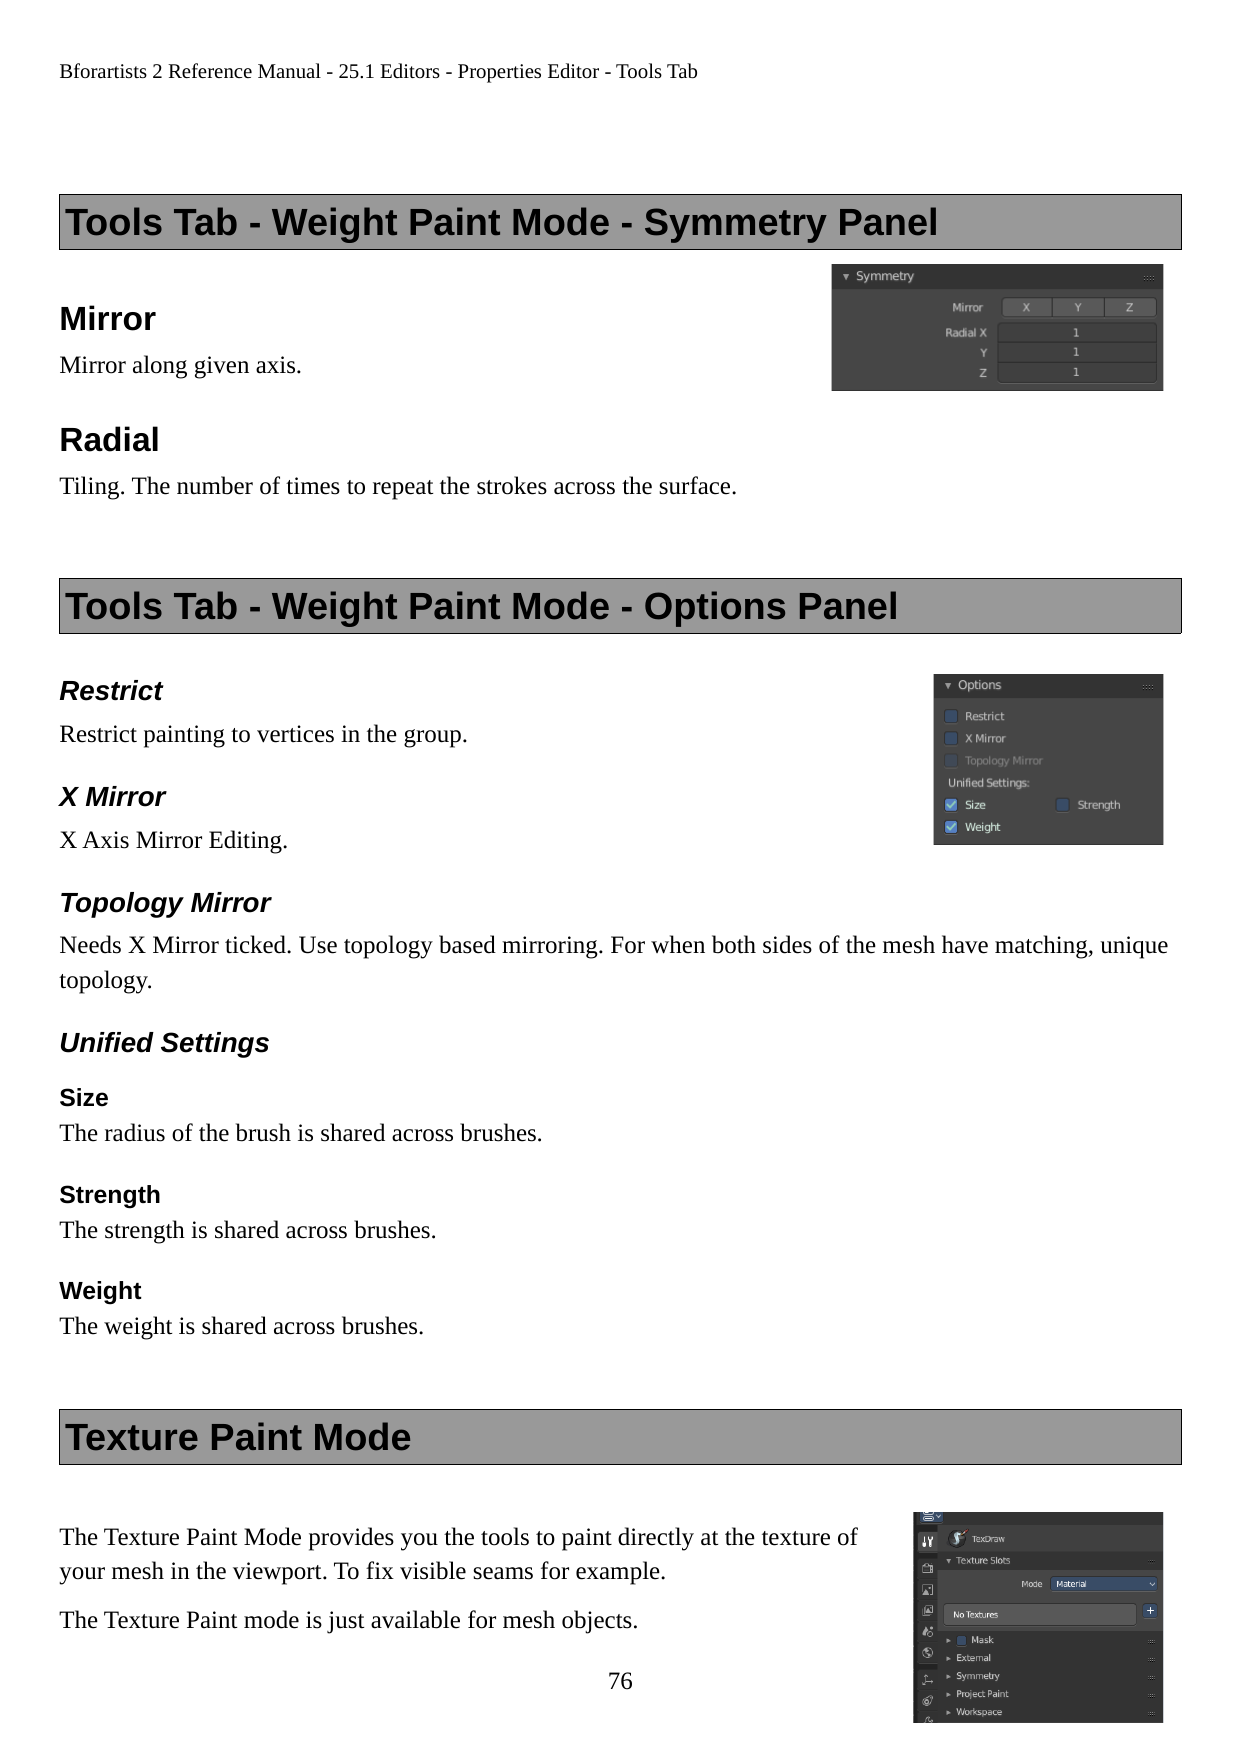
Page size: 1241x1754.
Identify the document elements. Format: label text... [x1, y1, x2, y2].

text The radius of the brush is shared across brushes. [59, 1118, 1181, 1147]
table_header Tools Tab - Weight Paint Mode - Symmetry Panel [60, 195, 1181, 249]
text [1164, 350, 1181, 379]
text Tiling. The number of times to repeat the strokes across the surface. [59, 471, 1181, 500]
text Mirror along given axis. [59, 350, 831, 379]
text The Texture Paint mode is just available for mesh objects. [59, 1606, 913, 1634]
picture [831, 264, 1164, 391]
subtitle [1164, 780, 1181, 812]
subtitle Topology Mirror [59, 886, 1181, 918]
subtitle X Mirror [59, 780, 933, 812]
table_header Texture Paint Mode [60, 1410, 1181, 1464]
subtitle Mirror [59, 299, 831, 338]
text The Texture Paint Mode provides you the tools to paint directly at the texture of your mesh in the viewport. To fix visible seams for example. [59, 1522, 913, 1585]
text Needs X Mirror ticked. Use topology based mirroring. For when both sides of the mesh have matching, unique topology. [59, 931, 1181, 994]
subtitle Radial [59, 420, 1181, 459]
picture [913, 1512, 1164, 1723]
text Restrict painting to vertices in the group. [59, 719, 933, 747]
text The weight is shared across brushes. [59, 1311, 1181, 1340]
picture [933, 674, 1164, 845]
text X Axis Mirror Editing. [59, 825, 1181, 853]
subtitle Restrict [59, 674, 933, 706]
subtitle Weight [59, 1276, 1181, 1305]
text The strength is shared across brushes. [59, 1215, 1181, 1243]
subtitle Size [59, 1083, 1181, 1112]
subtitle Unified Settings [59, 1027, 1181, 1058]
subtitle [1164, 299, 1181, 338]
table_header Tools Tab - Weight Paint Mode - Options Panel [60, 579, 1181, 633]
subtitle [1164, 674, 1181, 706]
subtitle Strength [59, 1180, 1181, 1208]
